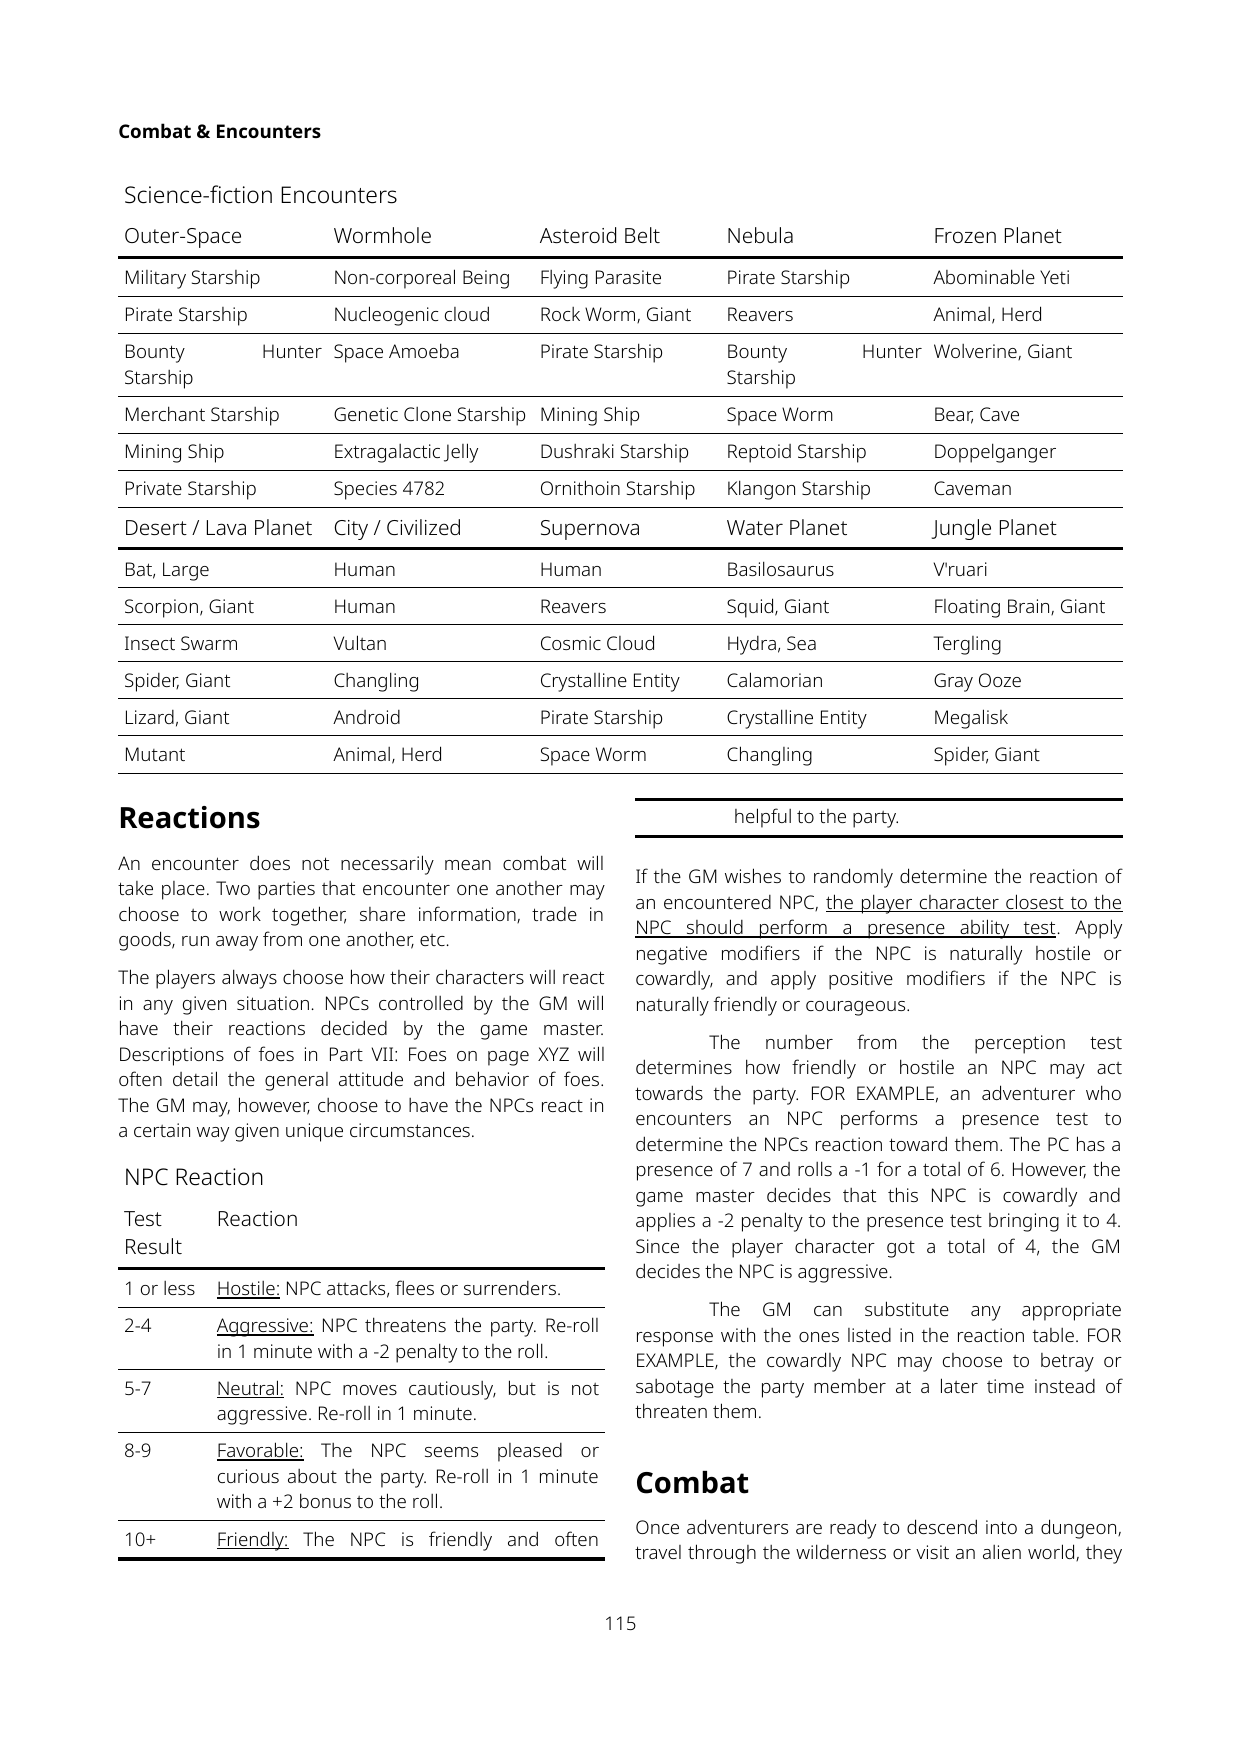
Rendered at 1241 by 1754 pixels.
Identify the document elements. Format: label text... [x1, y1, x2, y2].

table_cell Nucleogenic cloud [328, 297, 534, 333]
table_cell Animal, Herd [328, 736, 534, 772]
table_cell Bat, Large [118, 550, 327, 587]
table_cell Military Starship [118, 259, 327, 296]
table_cell Jungle Planet [928, 508, 1123, 547]
table_cell Mutant [118, 736, 327, 772]
table_cell Ornithoin Starship [534, 471, 721, 507]
table_cell Pirate Starship [534, 699, 721, 735]
table_cell Hostile: NPC attacks, flees or surrenders. [211, 1270, 605, 1307]
table_cell Mining Ship [118, 434, 327, 470]
table_cell Species 4782 [328, 471, 534, 507]
table_cell Neutral: NPC moves cautiously, but is not aggressive. Re-roll in 1 minute. [211, 1370, 605, 1432]
table_cell Reavers [534, 588, 721, 624]
table_cell Favorable: The NPC seems pleased or curious about the party. Re-roll in 1 minute with a +2 bonus to the roll. [211, 1433, 605, 1520]
table_cell Cosmic Cloud [534, 625, 721, 661]
table_cell Crystalline Entity [721, 699, 927, 735]
table_cell Genetic Clone Starship [328, 397, 534, 433]
table_cell Reptoid Starship [721, 434, 927, 470]
table_cell 2-4 [118, 1308, 211, 1369]
table_cell Bounty Hunter Starship [721, 334, 927, 396]
table_cell Wormhole [328, 216, 534, 256]
table_cell V'ruari [928, 550, 1123, 587]
table_cell [635, 801, 728, 835]
table_cell Human [328, 550, 534, 587]
table_cell City / Civilized [328, 508, 534, 547]
table_cell Hydra, Sea [721, 625, 927, 661]
table_cell Lizard, Giant [118, 699, 327, 735]
table_cell Animal, Herd [928, 297, 1123, 333]
subtitle Reactions [118, 798, 605, 837]
table_cell Megalisk [928, 699, 1123, 735]
table_cell Abominable Yeti [928, 259, 1123, 296]
table_cell Water Planet [721, 508, 927, 547]
table_cell Tergling [928, 625, 1123, 661]
table_cell 8-9 [118, 1433, 211, 1520]
table_cell Space Worm [534, 736, 721, 772]
table_cell Changling [721, 736, 927, 772]
table_cell Supernova [534, 508, 721, 547]
table_cell Extragalactic Jelly [328, 434, 534, 470]
table_cell Test Result [118, 1198, 211, 1267]
table_cell Android [328, 699, 534, 735]
table_cell Reavers [721, 297, 927, 333]
table_cell Vultan [328, 625, 534, 661]
text If the GM wishes to randomly determine the reaction of an encountered NPC, the player character closest to the NPC should perform a presence ability test. Apply negative modifiers if the NPC is naturally hostile or cowardly, and apply positive modifiers if the NPC is naturally friendly or courageous. [635, 838, 1122, 1017]
table_cell Crystalline Entity [534, 662, 721, 698]
table_cell Aggressive: NPC threatens the party. Re-roll in 1 minute with a -2 penalty to the roll. [211, 1308, 605, 1369]
table_cell Human [328, 588, 534, 624]
table_cell Gray Ooze [928, 662, 1123, 698]
table_cell Private Starship [118, 471, 327, 507]
table_cell Space Amoeba [328, 334, 534, 396]
table_cell Nebula [721, 216, 927, 256]
table_cell Dushraki Starship [534, 434, 721, 470]
table_cell Space Worm [721, 397, 927, 433]
table_cell Floating Brain, Giant [928, 588, 1123, 624]
table_cell Doppelganger [928, 434, 1123, 470]
table_cell Basilosaurus [721, 550, 927, 587]
table_cell 5-7 [118, 1370, 211, 1432]
text The number from the perception test determines how friendly or hostile an NPC may act towards the party. FOR EXAMPLE, an adventurer who encounters an NPC performs a presence test to determine the NPCs reaction toward them. The PC has a presence of 7 and rolls a -1 for a total of 6. However, the game master decides that this NPC is cowardly and applies a -2 penalty to the presence test bringing it to 4. Since the player character got a total of 4, the GM decides the NPC is aggressive. [635, 1029, 1122, 1284]
table_cell Klangon Starship [721, 471, 927, 507]
table_cell helpful to the party. [728, 801, 1122, 835]
table_cell Changling [328, 662, 534, 698]
table_cell Rock Worm, Giant [534, 297, 721, 333]
table_cell Mining Ship [534, 397, 721, 433]
table_cell Calamorian [721, 662, 927, 698]
table_cell 10+ [118, 1521, 211, 1557]
table_cell Non-corporeal Being [328, 259, 534, 296]
table_header NPC Reaction [118, 1156, 605, 1198]
table_cell Pirate Starship [118, 297, 327, 333]
text An encounter does not necessarily mean combat will take place. Two parties that encounter one another may choose to work together, share information, trade in goods, run away from one another, etc. [118, 850, 605, 952]
table_header Science-fiction Encounters [118, 173, 1123, 216]
table_cell Scorpion, Giant [118, 588, 327, 624]
table_cell Flying Parasite [534, 259, 721, 296]
table_cell Pirate Starship [721, 259, 927, 296]
table_cell Merchant Starship [118, 397, 327, 433]
subtitle Combat [635, 1462, 1122, 1502]
table_cell Asteroid Belt [534, 216, 721, 256]
text The GM can substitute any appropriate response with the ones listed in the reaction table. FOR EXAMPLE, the cowardly NPC may choose to betray or sabotage the party member at a later time instead of threaten them. [635, 1297, 1122, 1424]
text Once adventurers are ready to descend into a dungeon, travel through the wilderness or visit an alien world, they [635, 1514, 1122, 1565]
table_cell Frozen Planet [928, 216, 1123, 256]
table_cell Human [534, 550, 721, 587]
table_cell 1 or less [118, 1270, 211, 1307]
table_cell Squid, Giant [721, 588, 927, 624]
table_cell Spider, Giant [118, 662, 327, 698]
table_cell Caveman [928, 471, 1123, 507]
table_cell Bounty Hunter Starship [118, 334, 327, 396]
table_cell Reaction [211, 1198, 605, 1267]
table_cell Wolverine, Giant [928, 334, 1123, 396]
text The players always choose how their characters will react in any given situation. NPCs controlled by the GM will have their reactions decided by the game master. Descriptions of foes in Part VII: Foes on page XYZ will often detail the general attitude and behavior of foes. The GM may, however, choose to have the NPCs react in a certain way given unique circumstances. [118, 964, 605, 1143]
table_cell Insect Swarm [118, 625, 327, 661]
table_cell Spider, Giant [928, 736, 1123, 772]
table_cell Desert / Lava Planet [118, 508, 327, 547]
table_cell Pirate Starship [534, 334, 721, 396]
table_cell Outer-Space [118, 216, 327, 256]
table_cell Friendly: The NPC is friendly and often [211, 1521, 605, 1557]
table_cell Bear, Cave [928, 397, 1123, 433]
